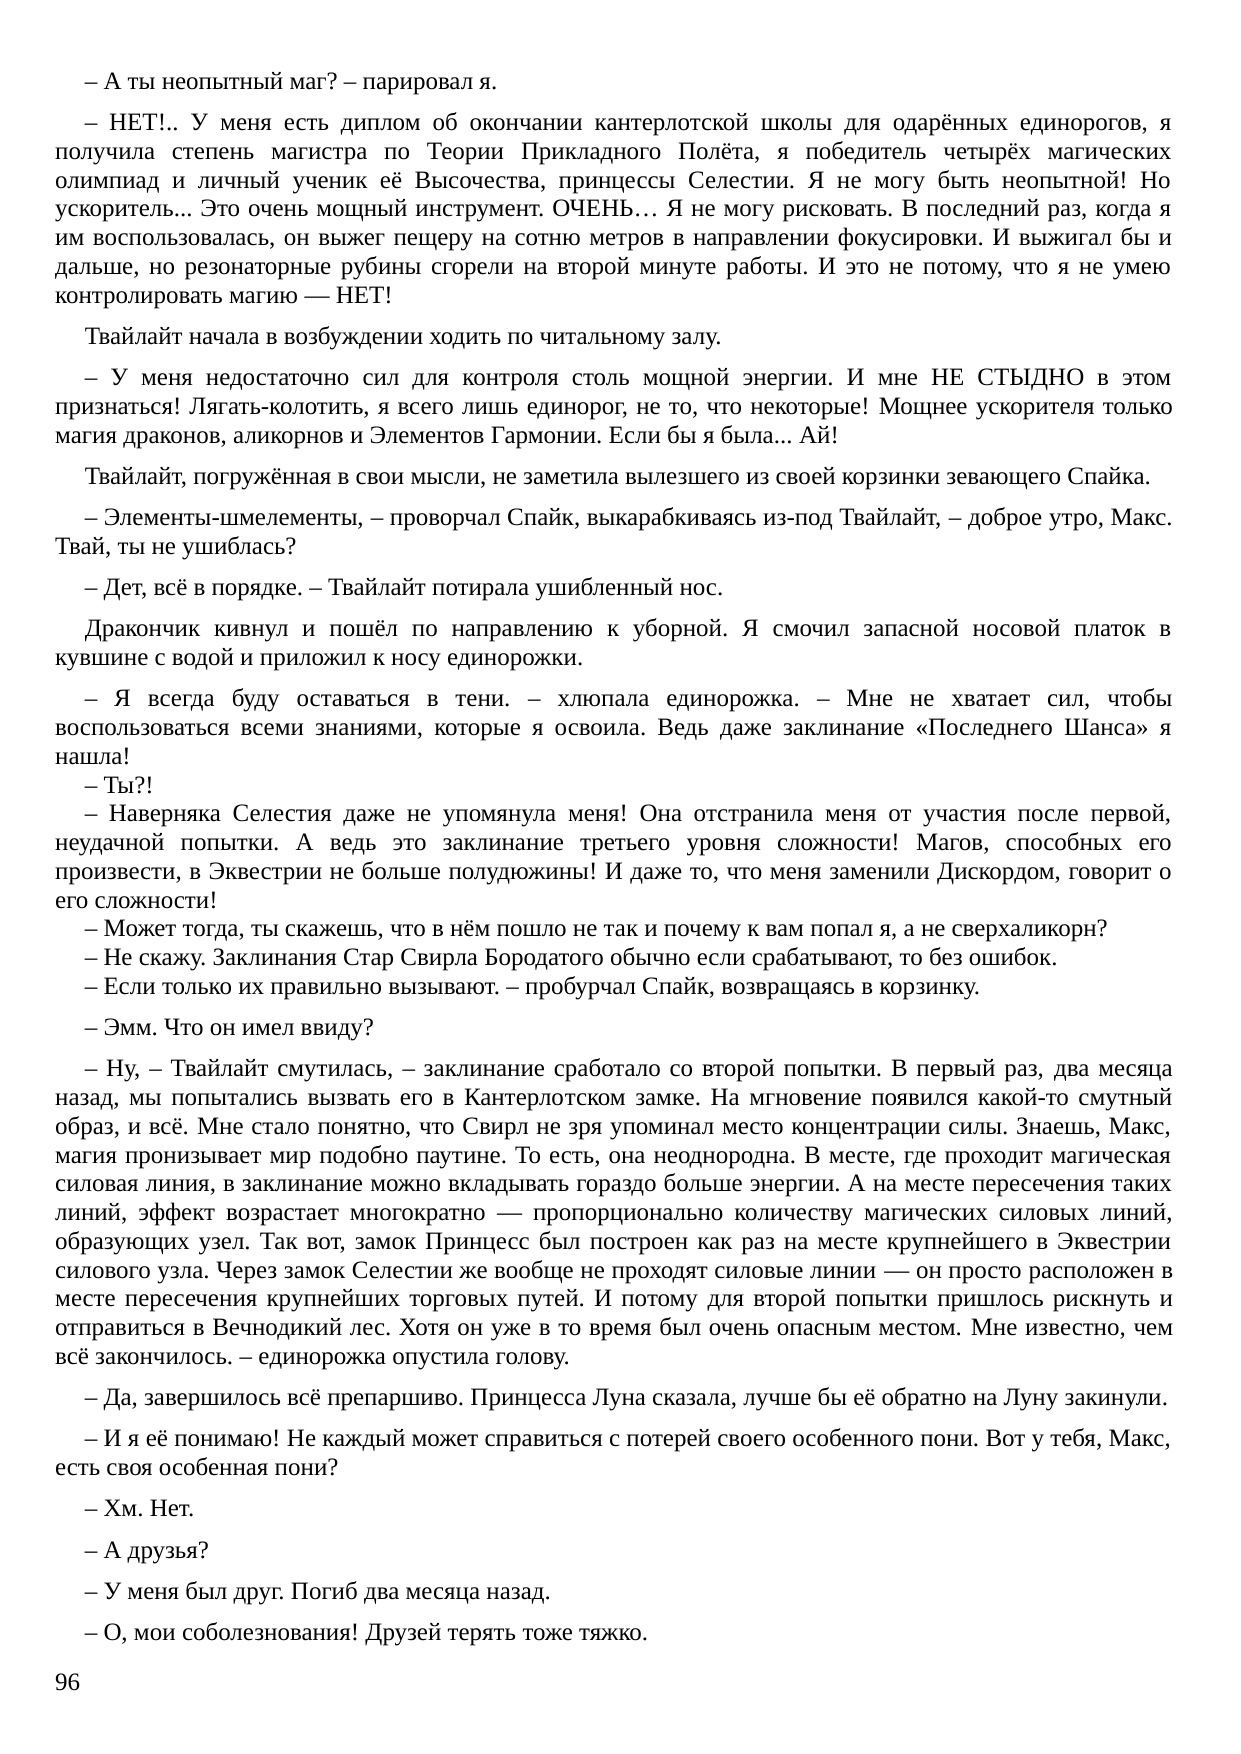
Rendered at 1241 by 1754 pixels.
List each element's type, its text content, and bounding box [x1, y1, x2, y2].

text – Может тогда, ты скажешь, что в нём пошло не так и почему к вам попал я, а не сверхаликорн? [55, 913, 1173, 942]
text – Элементы-шмелементы, – проворчал Спайк, выкарабкиваясь из-под Твайлайт, – доброе утро, Макс. Твай, ты не ушиблась? [55, 502, 1173, 560]
text – Ну, – Твайлайт смутилась, – заклинание сработало со второй попытки. В первый раз, два месяца назад, мы попытались вызвать его в Кантерлотском замке. На мгновение появился какой-то смутный образ, и всё. Мне стало понятно, что Свирл не зря упоминал место концентрации силы. Знаешь, Макс, магия пронизывает мир подобно паутине. То есть, она неоднородна. В месте, где проходит магическая силовая линия, в заклинание можно вкладывать гораздо больше энергии. А на месте пересечения таких линий, эффект возрастает многократно — пропорционально количеству магических силовых линий, образующих узел. Так вот, замок Принцесс был построен как раз на месте крупнейшего в Эквестрии силового узла. Через замок Селестии же вообще не проходят силовые линии — он просто расположен в месте пересечения крупнейших торговых путей. И потому для второй попытки пришлось рискнуть и отправиться в Вечнодикий лес. Хотя он уже в то время был очень опасным местом. Мне известно, чем всё закончилось. – единорожка опустила голову. [55, 1053, 1173, 1370]
text – Я всегда буду оставаться в тени. – хлюпала единорожка. – Мне не хватает сил, чтобы воспользоваться всеми знаниями, которые я освоила. Ведь даже заклинание «Последнего Шанса» я нашла! [55, 683, 1173, 770]
text – А ты неопытный маг? – парировал я. [55, 66, 1173, 95]
text – Дет, всё в порядке. – Твайлайт потирала ушибленный нос. [55, 572, 1173, 601]
text – Ты?! [55, 770, 1173, 798]
text – Эмм. Что он имел ввиду? [55, 1012, 1173, 1041]
text – НЕТ!.. У меня есть диплом об окончании кантерлотской школы для одарённых единорогов, я получила степень магистра по Теории Прикладного Полёта, я победитель четырёх магических олимпиад и личный ученик её Высочества, принцессы Селестии. Я не могу быть неопытной! Но ускоритель... Это очень мощный инструмент. ОЧЕНЬ… Я не могу рисковать. В последний раз, когда я им воспользовалась, он выжег пещеру на сотню метров в направлении фокусировки. И выжигал бы и дальше, но резонаторные рубины сгорели на второй минуте работы. И это не потому, что я не умею контролировать магию — НЕТ! [55, 107, 1173, 308]
text – О, мои соболезнования! Друзей терять тоже тяжко. [55, 1617, 1173, 1646]
text Дракончик кивнул и пошёл по направлению к уборной. Я смочил запасной носовой платок в кувшине с водой и приложил к носу единорожки. [55, 613, 1173, 671]
text – У меня был друг. Погиб два месяца назад. [55, 1576, 1173, 1605]
text Твайлайт начала в возбуждении ходить по читальному залу. [55, 321, 1173, 350]
text – Да, завершилось всё препаршиво. Принцесса Луна сказала, лучше бы её обратно на Луну закинули. [55, 1382, 1173, 1411]
text Твайлайт, погружённая в свои мысли, не заметила вылезшего из своей корзинки зевающего Спайка. [55, 461, 1173, 490]
text – У меня недостаточно сил для контроля столь мощной энергии. И мне НЕ СТЫДНО в этом признаться! Лягать-колотить, я всего лишь единорог, не то, что некоторые! Мощнее ускорителя только магия драконов, аликорнов и Элементов Гармонии. Если бы я была... Ай! [55, 362, 1173, 448]
text – А друзья? [55, 1535, 1173, 1563]
text – Хм. Нет. [55, 1493, 1173, 1522]
text – Если только их правильно вызывают. – пробурчал Спайк, возвращаясь в корзинку. [55, 971, 1173, 1000]
text – Не скажу. Заклинания Стар Свирла Бородатого обычно если срабатывают, то без ошибок. [55, 942, 1173, 971]
text – Наверняка Селестия даже не упомянула меня! Она отстранила меня от участия после первой, неудачной попытки. А ведь это заклинание третьего уровня сложности! Магов, способных его произвести, в Эквестрии не больше полудюжины! И даже то, что меня заменили Дискордом, говорит о его сложности! [55, 798, 1173, 913]
text – И я её понимаю! Не каждый может справиться с потерей своего особенного пони. Вот у тебя, Макс, есть своя особенная пони? [55, 1423, 1173, 1481]
